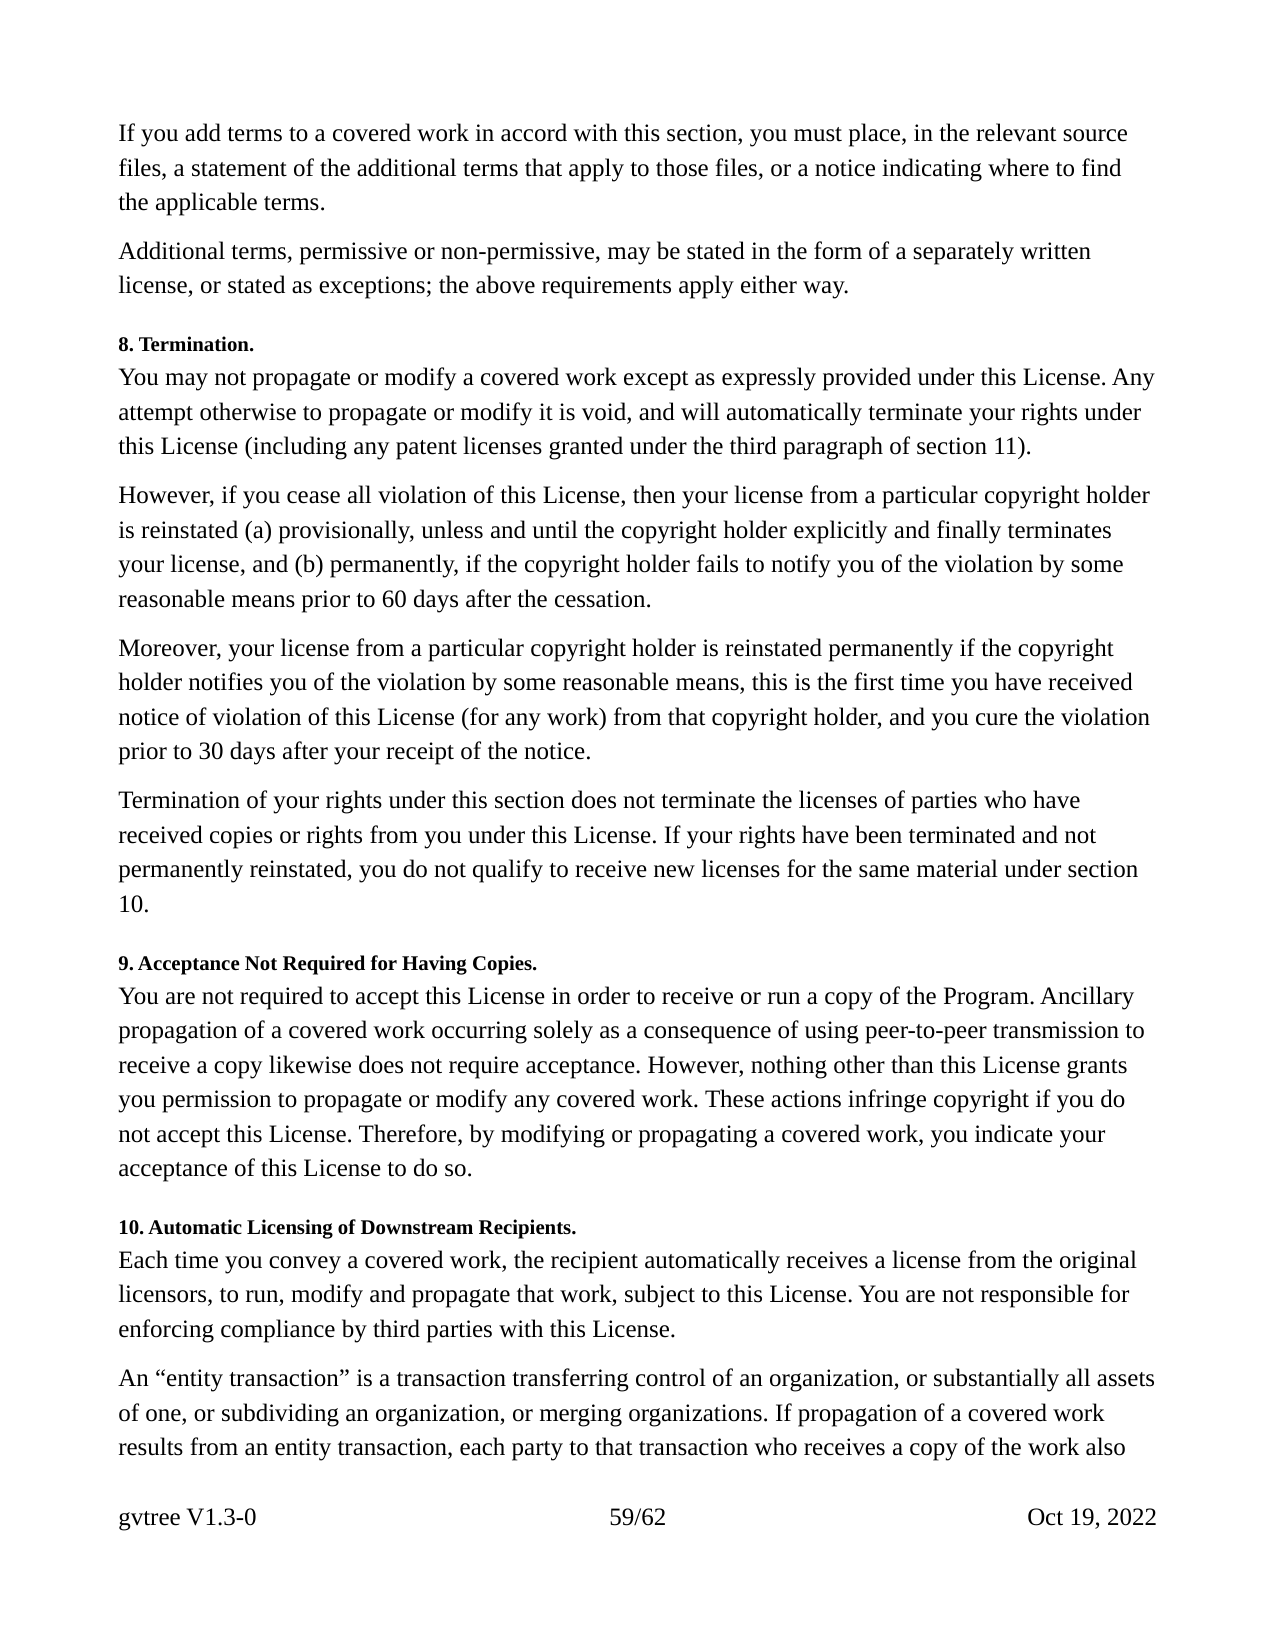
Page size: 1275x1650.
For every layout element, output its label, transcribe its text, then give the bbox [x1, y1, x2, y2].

text Additional terms, permissive or non-permissive, may be stated in the form of a separately written license, or stated as exceptions; the above requirements apply either way. [118, 236, 1157, 299]
text Moreover, your license from a particular copyright holder is reinstated permanently if the copyright holder notifies you of the violation by some reasonable means, this is the first time you have received notice of violation of this License (for any work) from that copyright holder, and you cure the violation prior to 30 days after your receipt of the notice. [118, 633, 1157, 765]
text You are not required to accept this License in order to receive or run a copy of the Program. Ancillary propagation of a covered work occurring solely as a consequence of using peer-to-peer transmission to receive a copy likewise does not require acceptance. However, nothing other than this License grants you permission to propagate or modify any covered work. These actions infringe copyright if you do not accept this License. Therefore, by modifying or propagating a covered work, you indicate your acceptance of this License to do so. [118, 981, 1157, 1182]
text You may not propagate or modify a covered work except as expressly provided under this License. Any attempt otherwise to propagate or modify it is void, and will automatically terminate your rights under this License (including any patent licenses granted under the third paragraph of section 11). [118, 362, 1157, 460]
text An “entity transaction” is a transaction transferring control of an organization, or substantially all assets of one, or subdividing an organization, or merging organizations. If propagation of a covered work results from an entity transaction, each party to that transaction who receives a copy of the work also [118, 1363, 1157, 1461]
text However, if you cease all violation of this License, then your license from a particular copyright holder is reinstated (a) provisionally, unless and until the copyright holder explicitly and finally terminates your license, and (b) permanently, if the copyright holder fails to notify you of the violation by some reasonable means prior to 60 days after the cessation. [118, 481, 1157, 613]
subtitle 8. Termination. [118, 332, 1157, 356]
text Termination of your rights under this section does not terminate the licenses of parties who have received copies or rights from you under this License. If your rights have been terminated and not permanently reinstated, you do not qualify to receive new licenses for the same material under section 10. [118, 786, 1157, 918]
text Each time you convey a covered work, the recipient automatically receives a license from the original licensors, to run, modify and propagate that work, subject to this License. You are not responsible for enforcing compliance by third parties with this License. [118, 1245, 1157, 1343]
text If you add terms to a covered work in accord with this section, you must place, in the relevant source files, a statement of the additional terms that apply to those files, or a notice indicating where to find the applicable terms. [118, 118, 1157, 216]
subtitle 10. Automatic Licensing of Downstream Recipients. [118, 1215, 1157, 1239]
subtitle 9. Acceptance Not Required for Having Copies. [118, 951, 1157, 974]
